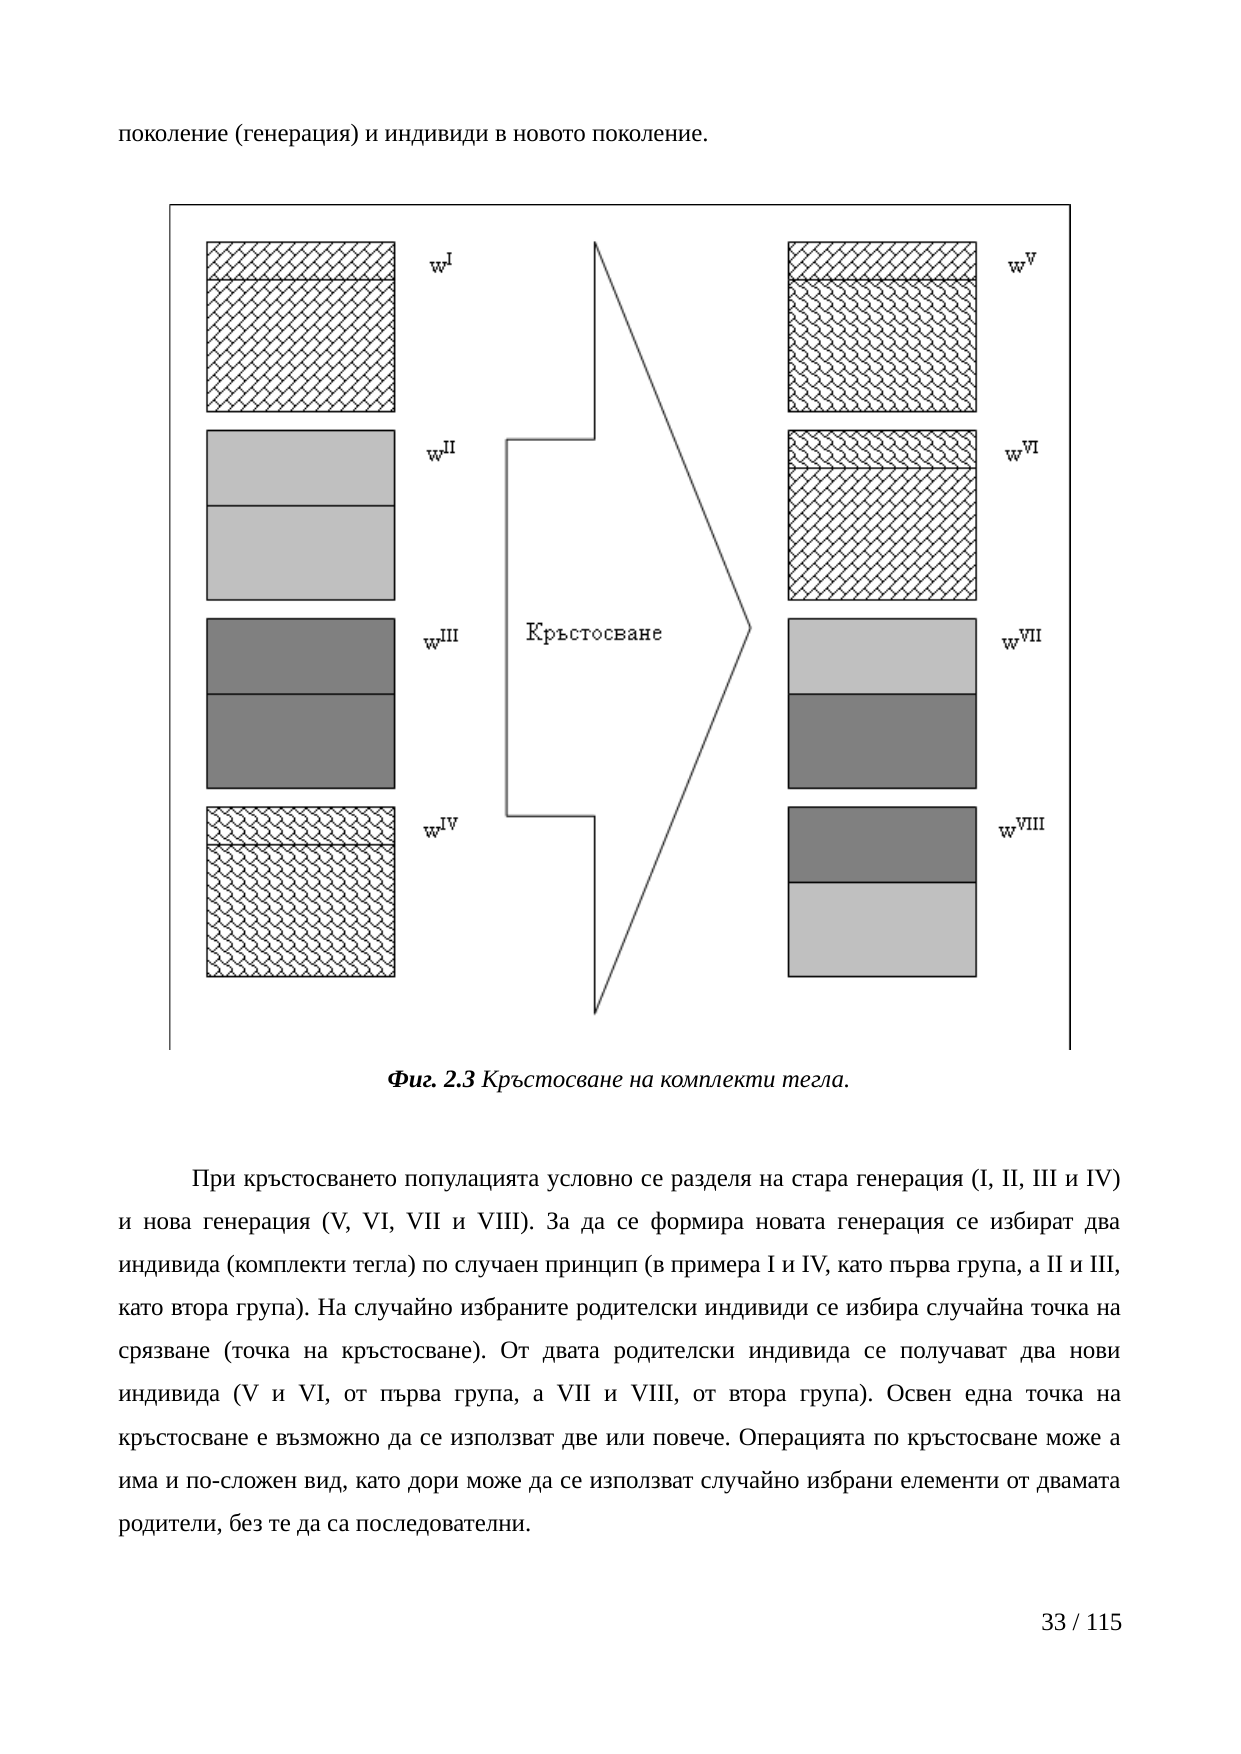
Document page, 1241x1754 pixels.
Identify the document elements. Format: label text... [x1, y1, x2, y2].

text При кръстосването популацията условно се разделя на стара генерация (I, II, III и IV) и нова генерация (V, VI, VII и VIII). За да се формира новата генерация се избират два индивида (комплекти тегла) по случаен принцип (в примера I и IV, като първа група, a II и III, като втора група). На случайно избраните родителски индивиди се избира случайна точка на срязване (точка на кръстосване). От двата родителски индивида се получават два нови индивида (V и VI, от първа група, a VII и VIII, от втора група). Освен една точка на кръстосване е възможно да се използват две или повече. Операцията по кръстосване може а има и по-сложен вид, като дори може да се използват случайно избрани елементи от двамата родители, без те да са последователни. [118, 1163, 1122, 1537]
text поколение (генерация) и индивиди в новото поколение. [118, 118, 1122, 147]
text Фиг. 2.3 Кръстосване на комплекти тегла. [118, 217, 1122, 1093]
